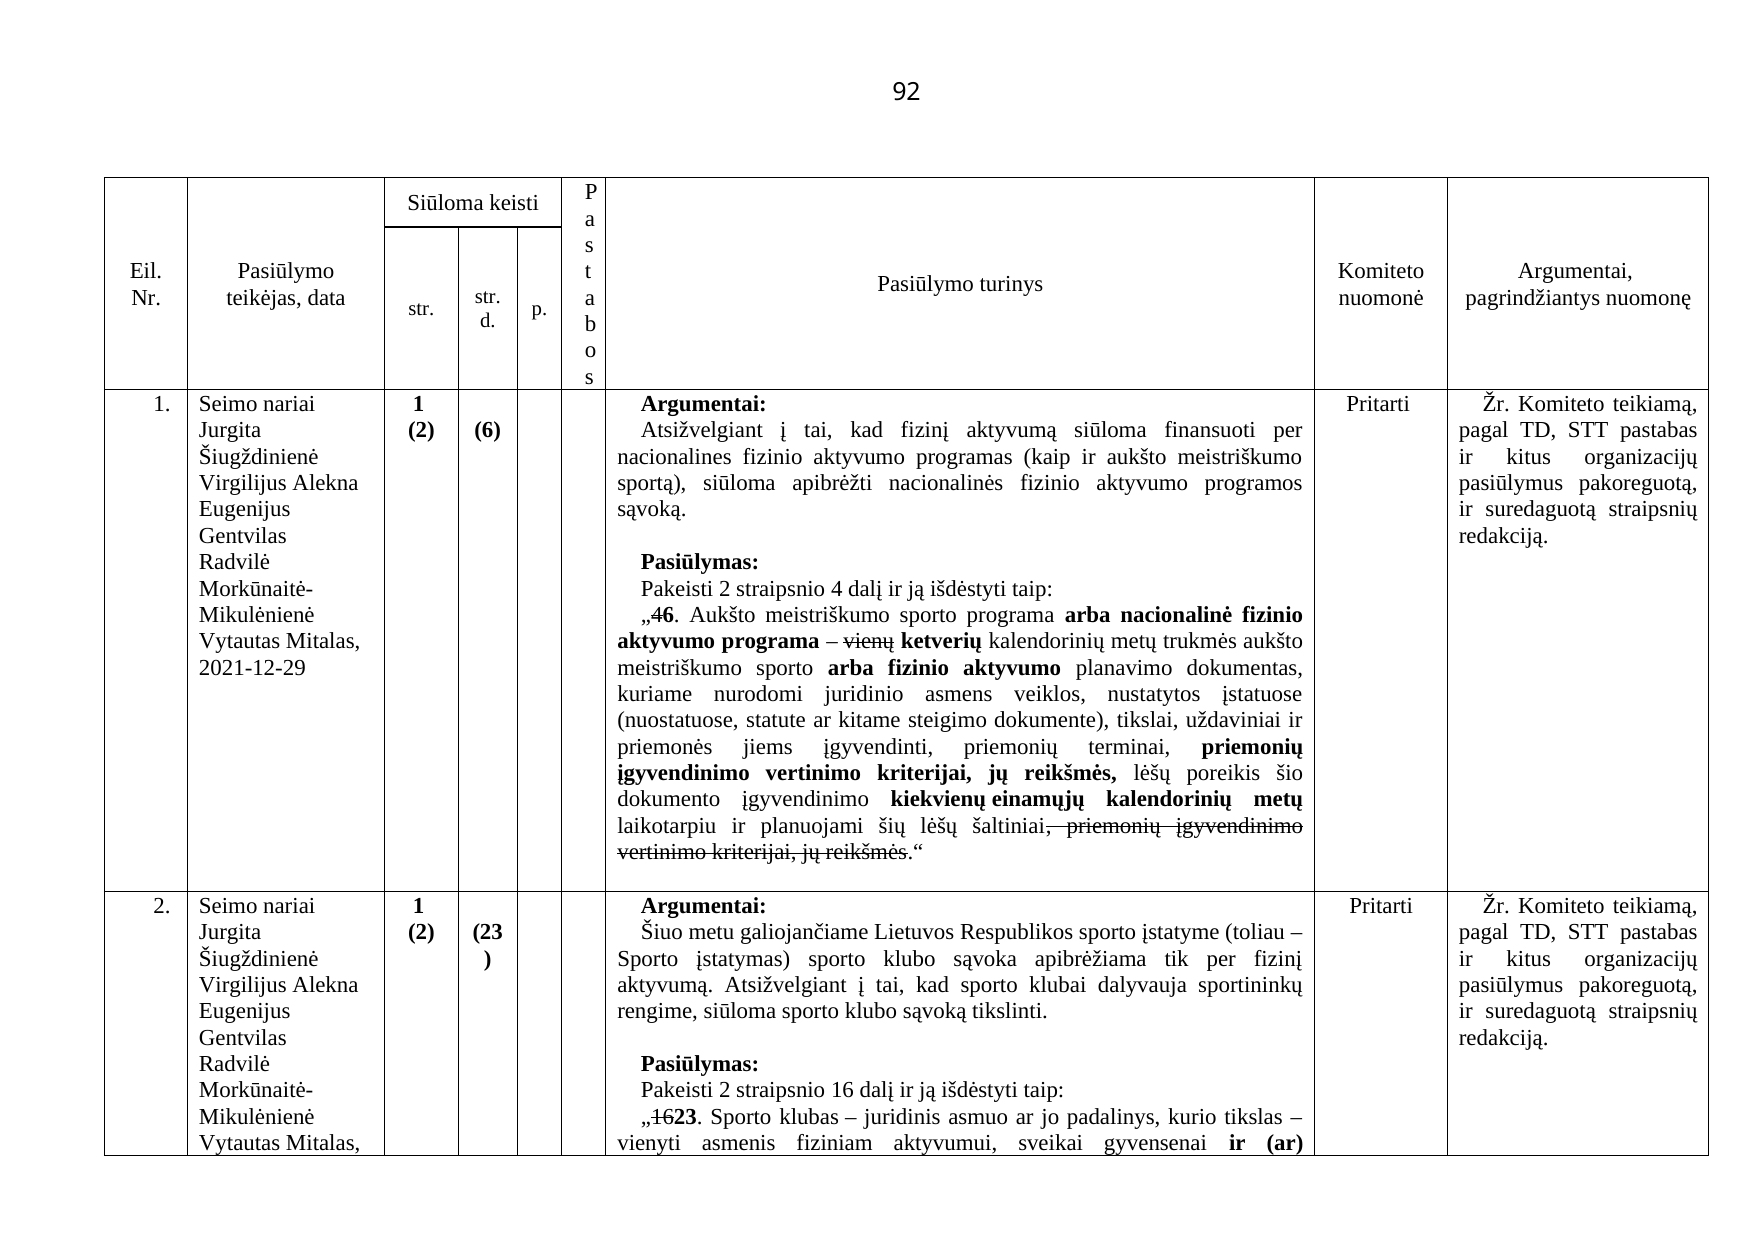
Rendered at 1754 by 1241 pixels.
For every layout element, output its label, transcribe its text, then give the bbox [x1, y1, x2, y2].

table_cell [518, 892, 561, 1155]
table_cell Argumentai: Atsižvelgiant į tai, kad fizinį aktyvumą siūloma finansuoti per nacionalines fizinio aktyvumo programas (kaip ir aukšto meistriškumo sportą), siūloma apibrėžti nacionalinės fizinio aktyvumo programos sąvoką. Pasiūlymas: Pakeisti 2 straipsnio 4 dalį ir ją išdėstyti taip: „46. Aukšto meistriškumo sporto programa arba nacionalinė fizinio aktyvumo programa – vienų ketverių kalendorinių metų trukmės aukšto meistriškumo sporto arba fizinio aktyvumo planavimo dokumentas, kuriame nurodomi juridinio asmens veiklos, nustatytos įstatuose (nuostatuose, statute ar kitame steigimo dokumente), tikslai, uždaviniai ir priemonės jiems įgyvendinti, priemonių terminai, priemonių įgyvendinimo vertinimo kriterijai, jų reikšmės, lėšų poreikis šio dokumento įgyvendinimo kiekvienų einamųjų kalendorinių metų laikotarpiu ir planuojami šių lėšų šaltiniai, priemonių įgyvendinimo vertinimo kriterijai, jų reikšmės.“ [606, 390, 1314, 891]
table_header Eil. Nr. [105, 178, 187, 389]
table_header Argumentai, pagrindžiantys nuomonę [1448, 178, 1708, 389]
table_header Pasiūlymo turinys [606, 178, 1314, 389]
table_cell [518, 390, 561, 891]
table_cell Žr. Komiteto teikiamą, pagal TD, STT pastabas ir kitus organizacijų pasiūlymus pakoreguotą, ir suredaguotą straipsnių redakciją. [1448, 892, 1708, 1155]
table_cell [562, 892, 605, 1155]
table_cell Argumentai: Šiuo metu galiojančiame Lietuvos Respublikos sporto įstatyme (toliau – Sporto įstatymas) sporto klubo sąvoka apibrėžiama tik per fizinį aktyvumą. Atsižvelgiant į tai, kad sporto klubai dalyvauja sportininkų rengime, siūloma sporto klubo sąvoką tikslinti. Pasiūlymas: Pakeisti 2 straipsnio 16 dalį ir ją išdėstyti taip: „1623. Sporto klubas – juridinis asmuo ar jo padalinys, kurio tikslas – vienyti asmenis fiziniam aktyvumui, sveikai gyvensenai ir (ar) [606, 892, 1314, 1155]
table_cell str. [385, 228, 458, 389]
table_cell Seimo nariai Jurgita Šiugždinienė Virgilijus Alekna Eugenijus Gentvilas Radvilė Morkūnaitė-Mikulėnienė Vytautas Mitalas, 2021-12-29 [188, 390, 384, 891]
table_cell p. [518, 228, 561, 389]
table_cell str. d. [459, 228, 517, 389]
table_header Siūloma keisti [385, 178, 561, 226]
table_cell Žr. Komiteto teikiamą, pagal TD, STT pastabas ir kitus organizacijų pasiūlymus pakoreguotą, ir suredaguotą straipsnių redakciją. [1448, 390, 1708, 891]
table_cell Pritarti [1315, 390, 1447, 891]
table_cell 1 (2) [385, 390, 458, 891]
table_header Komiteto nuomonė [1315, 178, 1447, 389]
table_cell 1 (2) [385, 892, 458, 1155]
table_cell [105, 892, 187, 1155]
table_cell [105, 390, 187, 891]
table_header Pasiūlymo teikėjas, data [188, 178, 384, 389]
table_cell (6) [459, 390, 517, 891]
table_cell Pritarti [1315, 892, 1447, 1155]
table_cell Seimo nariai Jurgita Šiugždinienė Virgilijus Alekna Eugenijus Gentvilas Radvilė Morkūnaitė-Mikulėnienė Vytautas Mitalas, [188, 892, 384, 1155]
table_cell (23) [459, 892, 517, 1155]
table_cell [562, 390, 605, 891]
table_header Pastabos [562, 178, 605, 389]
